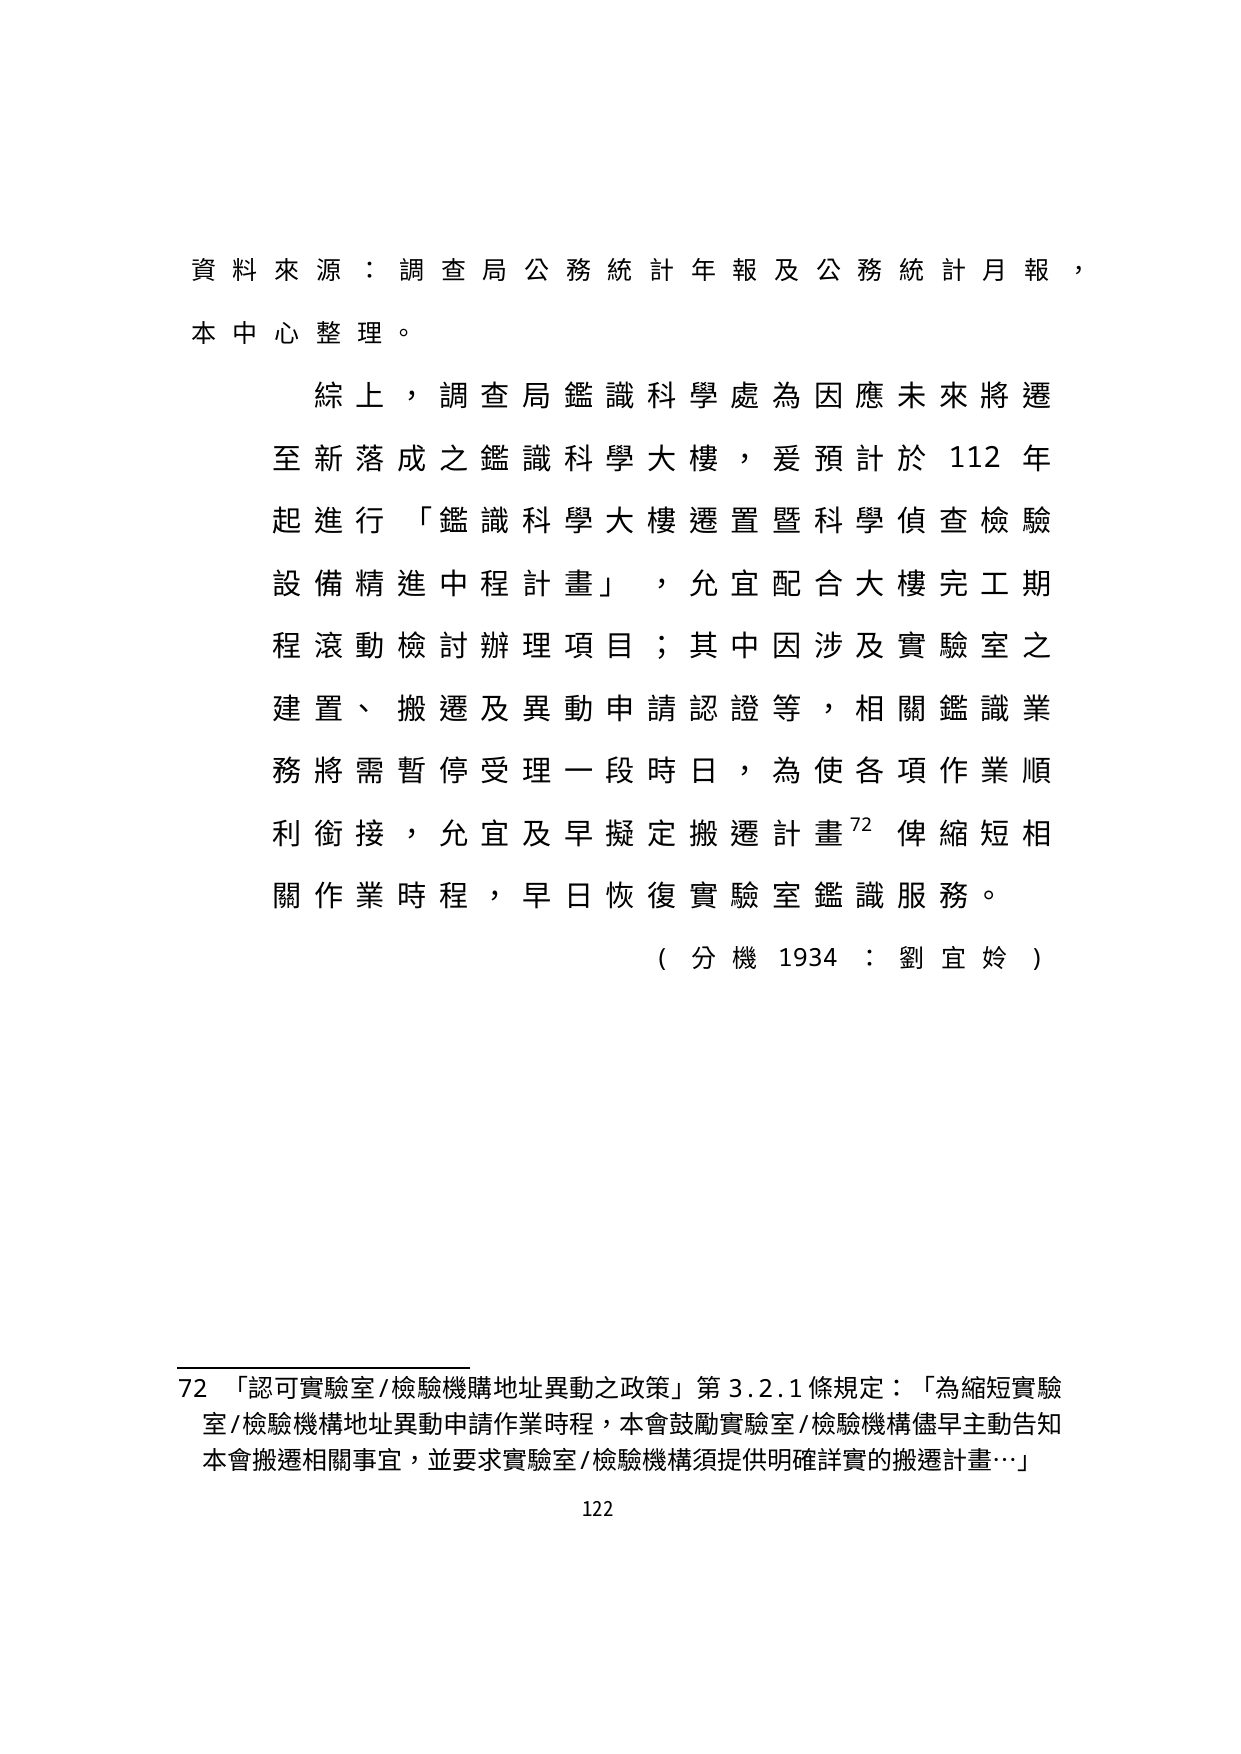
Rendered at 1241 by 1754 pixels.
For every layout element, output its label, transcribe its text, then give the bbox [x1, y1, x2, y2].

text 綜上，調查局鑑識科學處為因應未來將遷至新落成之鑑識科學大樓，爰預計於112年起進行「鑑識科學大樓遷置暨科學偵查檢驗設備精進中程計畫」，允宜配合大樓完工期程滾動檢討辦理項目；其中因涉及實驗室之建置、搬遷及異動申請認證等，相關鑑識業務將需暫停受理一段時日，為使各項作業順利銜接，允宜及早擬定搬遷計畫俾縮短相關作業時程，早日恢復實驗室鑑識服務。 [242, 352, 1058, 915]
text 資料來源：調查局公務統計年報及公務統計月報，本中心整理。 [183, 227, 1058, 352]
text (分機1934：劉宜姈) [183, 915, 1058, 977]
text 「認可實驗室/檢驗機購地址異動之政策」第3.2.1條規定：「為縮短實驗室/檢驗機構地址異動申請作業時程，本會鼓勵實驗室/檢驗機構儘早主動告知本會搬遷相關事宜，並要求實驗室/檢驗機構須提供明確詳實的搬遷計畫…」 [177, 1368, 1063, 1477]
